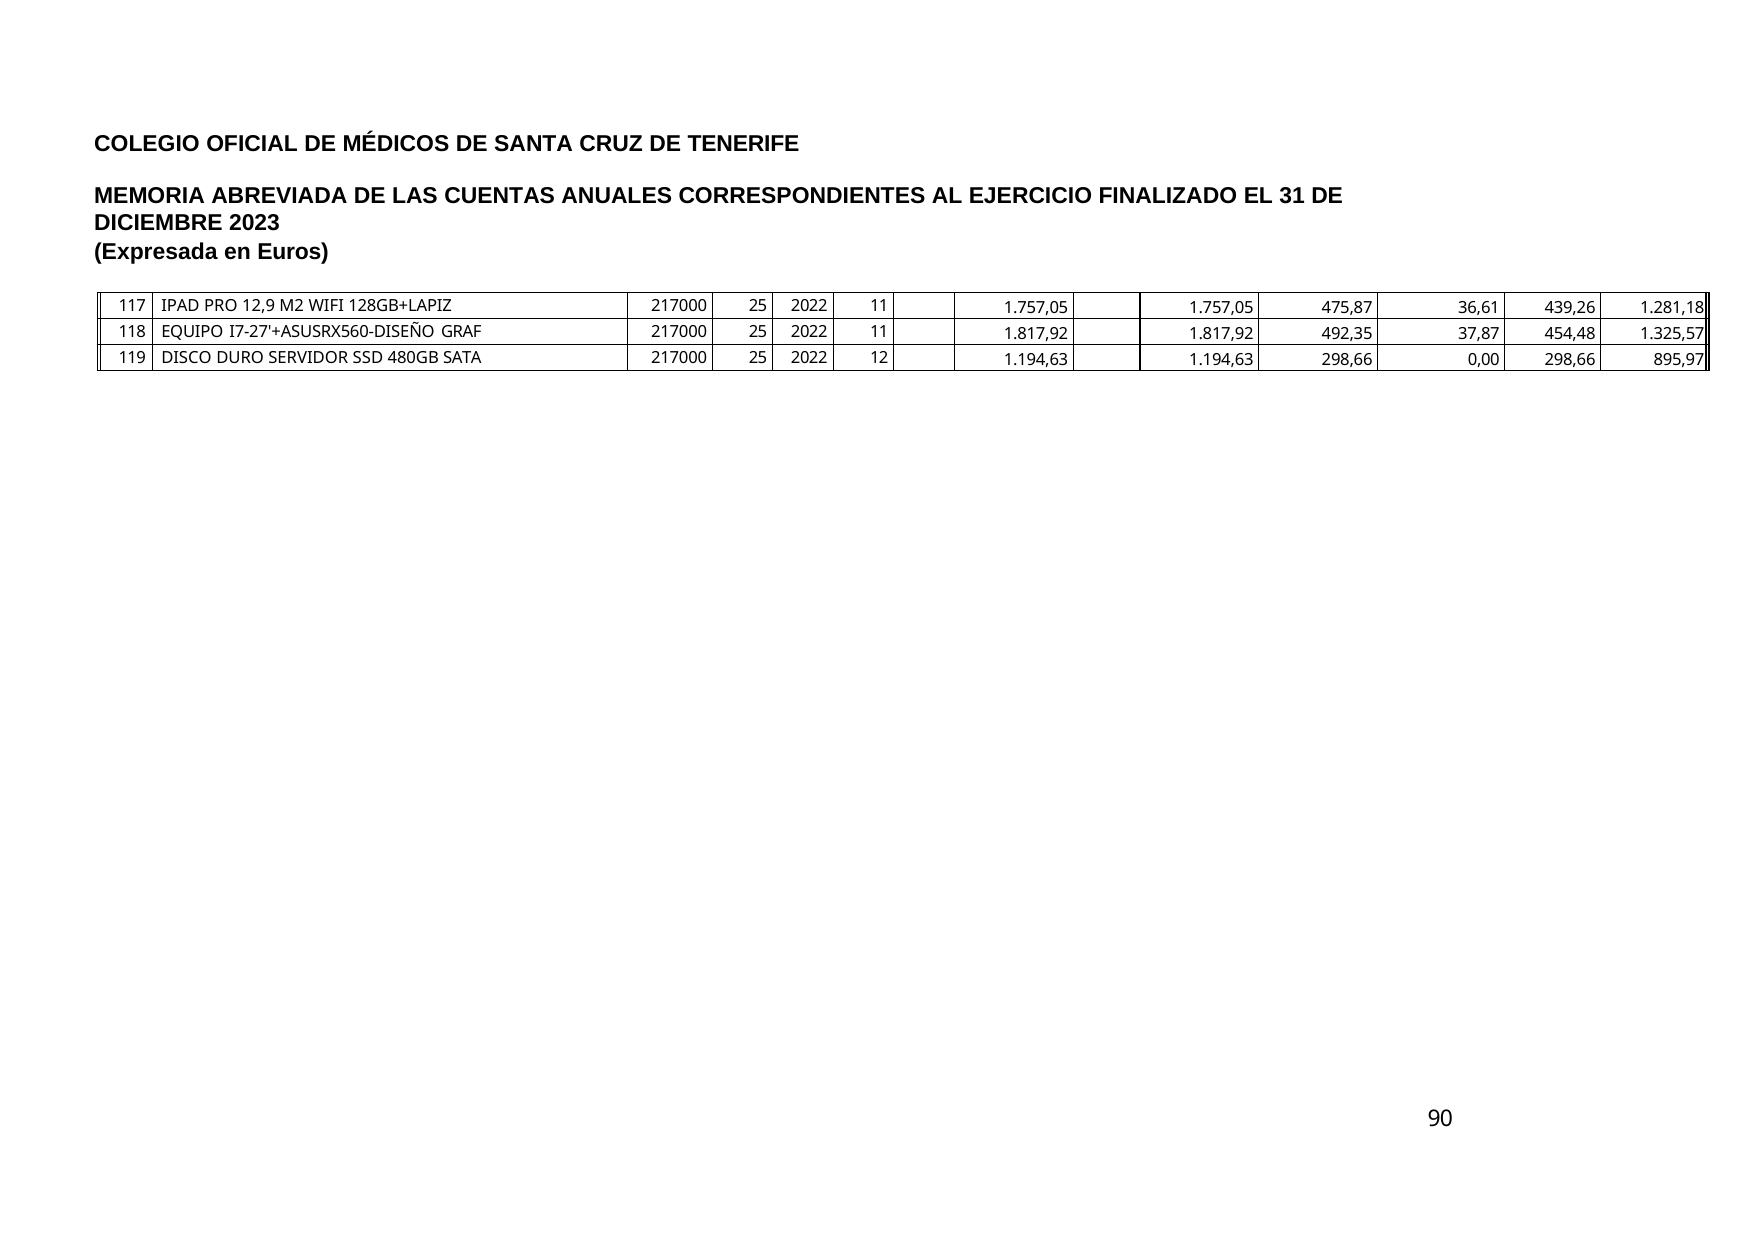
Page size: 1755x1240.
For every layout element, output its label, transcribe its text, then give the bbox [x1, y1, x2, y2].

table_cell 11 [834, 293, 893, 318]
table_cell 1.817,92 [955, 319, 1073, 344]
table_cell 1.194,63 [955, 345, 1073, 370]
table_cell 1.757,05 [1141, 293, 1258, 318]
table_cell 1.281,18 [1601, 293, 1705, 318]
table_cell 2022 [773, 345, 833, 370]
table_cell 1.757,05 [955, 293, 1073, 318]
table_cell 119 [101, 345, 152, 370]
table_cell DISCO DURO SERVIDOR SSD 480GB SATA [153, 345, 627, 370]
table_cell 25 [713, 293, 772, 318]
table_cell [1074, 293, 1139, 318]
table_cell [1074, 319, 1139, 344]
table_cell 475,87 [1259, 293, 1377, 318]
table_cell [894, 293, 954, 318]
table_cell 0,00 [1378, 345, 1504, 370]
table_cell 439,26 [1505, 293, 1600, 318]
table_cell IPAD PRO 12,9 M2 WIFI 128GB+LAPIZ [153, 293, 627, 318]
table_cell 25 [713, 319, 772, 344]
table_cell 217000 [628, 319, 712, 344]
table_cell 25 [713, 345, 772, 370]
table_cell [1074, 345, 1139, 370]
table_cell 11 [834, 319, 893, 344]
table_cell 117 [101, 293, 152, 318]
table_cell [894, 319, 954, 344]
table_cell EQUIPO I7-27'+ASUSRX560-DISEÑO GRAF [153, 319, 627, 344]
table_cell 298,66 [1505, 345, 1600, 370]
table_cell 217000 [628, 293, 712, 318]
table_cell 1.194,63 [1141, 345, 1258, 370]
table_cell [894, 345, 954, 370]
table_cell 298,66 [1259, 345, 1377, 370]
table_cell 36,61 [1378, 293, 1504, 318]
table_cell 118 [101, 319, 152, 344]
table_cell 37,87 [1378, 319, 1504, 344]
table_cell 1.817,92 [1141, 319, 1258, 344]
table_cell 2022 [773, 293, 833, 318]
table_cell 217000 [628, 345, 712, 370]
table_cell 1.325,57 [1601, 319, 1705, 344]
table_cell 2022 [773, 319, 833, 344]
table_cell 895,97 [1601, 345, 1705, 370]
table_cell 492,35 [1259, 319, 1377, 344]
table_cell 454,48 [1505, 319, 1600, 344]
table_cell 12 [834, 345, 893, 370]
